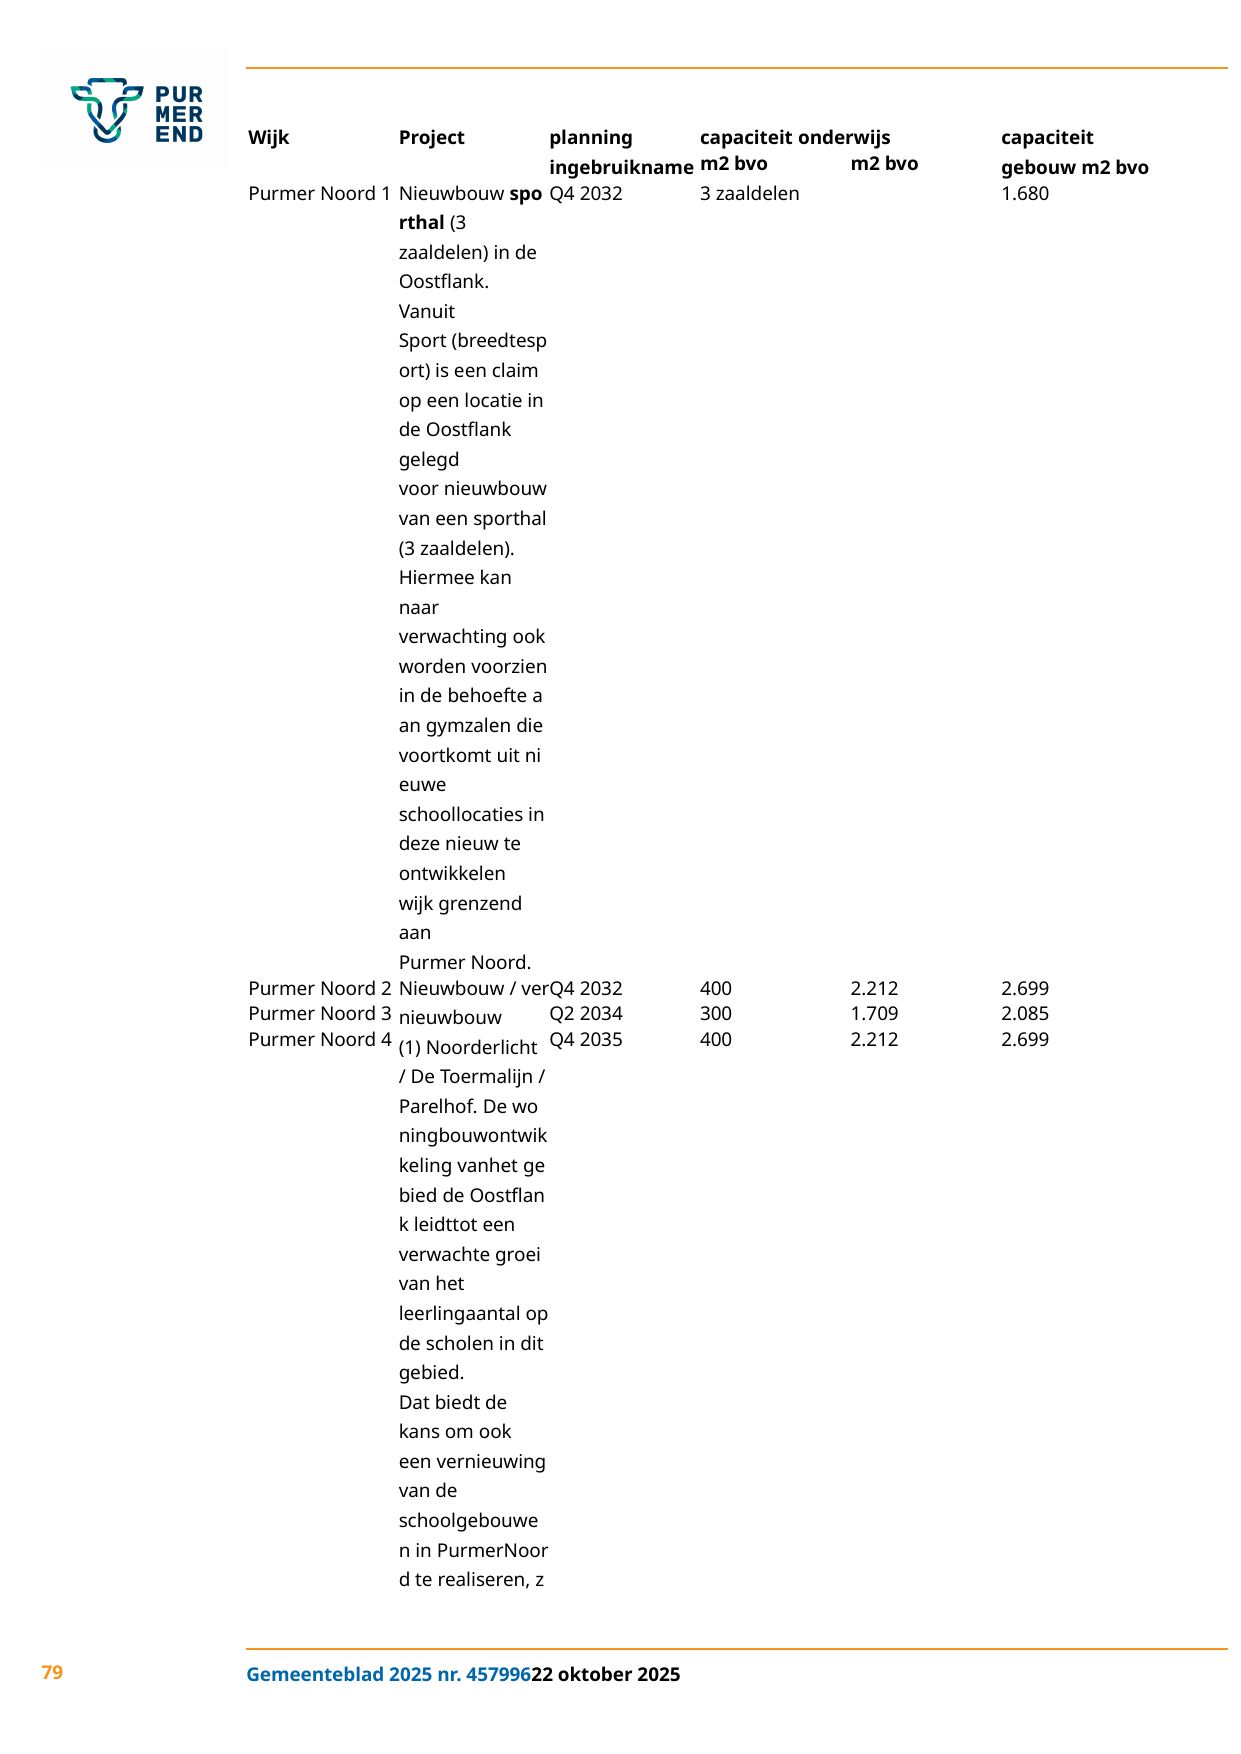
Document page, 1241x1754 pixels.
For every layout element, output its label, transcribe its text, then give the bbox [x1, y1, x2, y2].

table_cell Purmer Noord 3 [248, 1000, 398, 1026]
picture [41, 47, 231, 172]
table_cell Nieuwbouw / vernieuwbouw (1) Noorderlicht / De Toermalijn / Parelhof. De woningbouwontwikkeling vanhet gebied de Oostflank leidttot een verwachte groei van het leerlingaantal op de scholen in dit gebied. Dat biedt de kans om ook een vernieuwing van de schoolgebouwen in PurmerNoord te realiseren, z [399, 975, 549, 1592]
table_cell 2.212 [850, 1026, 1001, 1592]
table_cell Purmer Noord 1 [248, 180, 398, 975]
table_header planning ingebruikname [549, 125, 700, 180]
table_cell 3 zaaldelen [700, 180, 850, 975]
table_cell 2.212 [850, 975, 1001, 1000]
table_cell 400 [700, 1026, 850, 1592]
table_cell [248, 150, 398, 180]
table_header Wijk [248, 125, 398, 150]
table_cell [399, 150, 549, 180]
table_cell 400 [700, 975, 850, 1000]
table_cell Purmer Noord 4 [248, 1026, 398, 1592]
table_cell 2.085 [1001, 1000, 1152, 1026]
table_cell 2.699 [1001, 1026, 1152, 1592]
table_cell 300 [700, 1000, 850, 1026]
table_cell m2 bvo [850, 150, 1001, 180]
table_header Project [399, 125, 549, 150]
table_cell Q4 2032 [549, 975, 700, 1000]
table_cell 1.709 [850, 1000, 1001, 1026]
table_cell 2.699 [1001, 975, 1152, 1000]
table_cell 1.680 [1001, 180, 1152, 975]
table_cell Nieuwbouw sporthal (3 zaaldelen) in de Oostflank. Vanuit Sport (breedtesport) is een claim op een locatie in de Oostflank gelegd voor nieuwbouw van een sporthal (3 zaaldelen). Hiermee kan naar verwachting ook worden voorzien in de behoefte aan gymzalen die voortkomt uit nieuwe schoollocaties in deze nieuw te ontwikkelen wijk grenzend aan Purmer Noord. [399, 180, 549, 975]
table_cell Purmer Noord 2 [248, 975, 398, 1000]
table_cell Q4 2032 [549, 180, 700, 975]
table_cell [850, 180, 1001, 975]
table_cell Q4 2035 [549, 1026, 700, 1592]
table_cell m2 bvo [700, 150, 850, 180]
table_header capaciteit onderwijs [700, 125, 1001, 150]
table_cell Q2 2034 [549, 1000, 700, 1026]
table_header capaciteit gebouw m2 bvo [1001, 125, 1152, 180]
